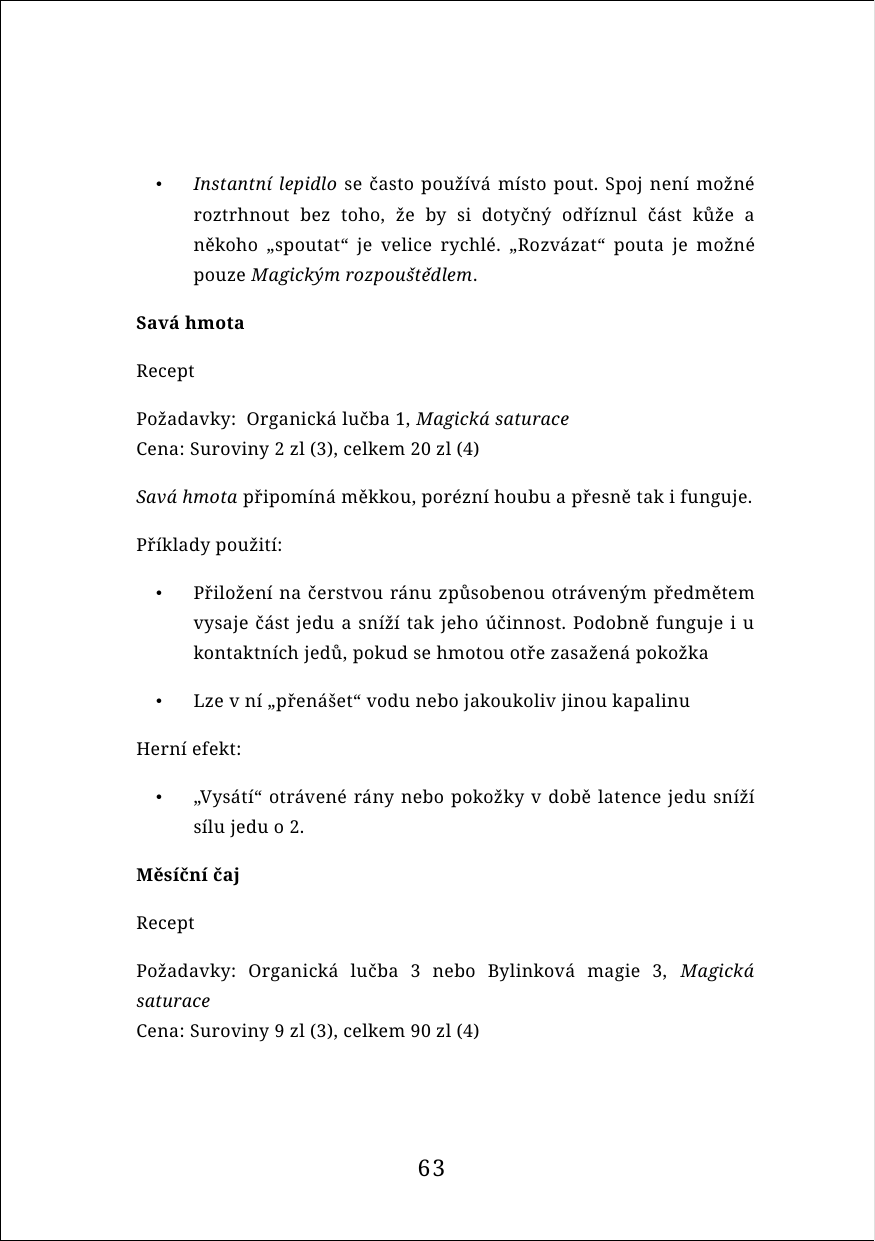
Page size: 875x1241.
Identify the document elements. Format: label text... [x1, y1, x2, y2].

text Recept [136, 358, 756, 382]
text Savá hmota [136, 310, 756, 334]
text Požadavky: Organická lučba 1, Magická saturace Cena: Suroviny 2 zl (3), celkem 20 zl (4) [136, 406, 756, 461]
text Měsíční čaj [136, 862, 756, 887]
text Příklady použití: [136, 532, 756, 556]
list Instantní lepidlo se často používá místo pout. Spoj není možné roztrhnout bez toho, že by si dotyčný odříznul část kůže a někoho „spoutat“ je velice rychlé. „Rozvázat“ pouta je možné pouze Magickým rozpouštědlem. [156, 172, 756, 287]
text Recept [136, 910, 756, 934]
text Požadavky: Organická lučba 3 nebo Bylinková magie 3, Magická saturace Cena: Suroviny 9 zl (3), celkem 90 zl (4) [136, 958, 756, 1043]
list Lze v ní „přenášet“ vodu nebo jakoukoliv jinou kapalinu [156, 688, 756, 713]
text Herní efekt: [136, 736, 756, 761]
text Savá hmota připomíná měkkou, porézní houbu a přesně tak i funguje. [136, 484, 756, 508]
list Přiložení na čerstvou ránu způsobenou otráveným předmětem vysaje část jedu a sníží tak jeho účinnost. Podobně funguje i u kontaktních jedů, pokud se hmotou otře zasažená pokožka [156, 580, 756, 665]
list „Vysátí“ otrávené rány nebo pokožky v době latence jedu sníží sílu jedu o 2. [156, 784, 756, 839]
